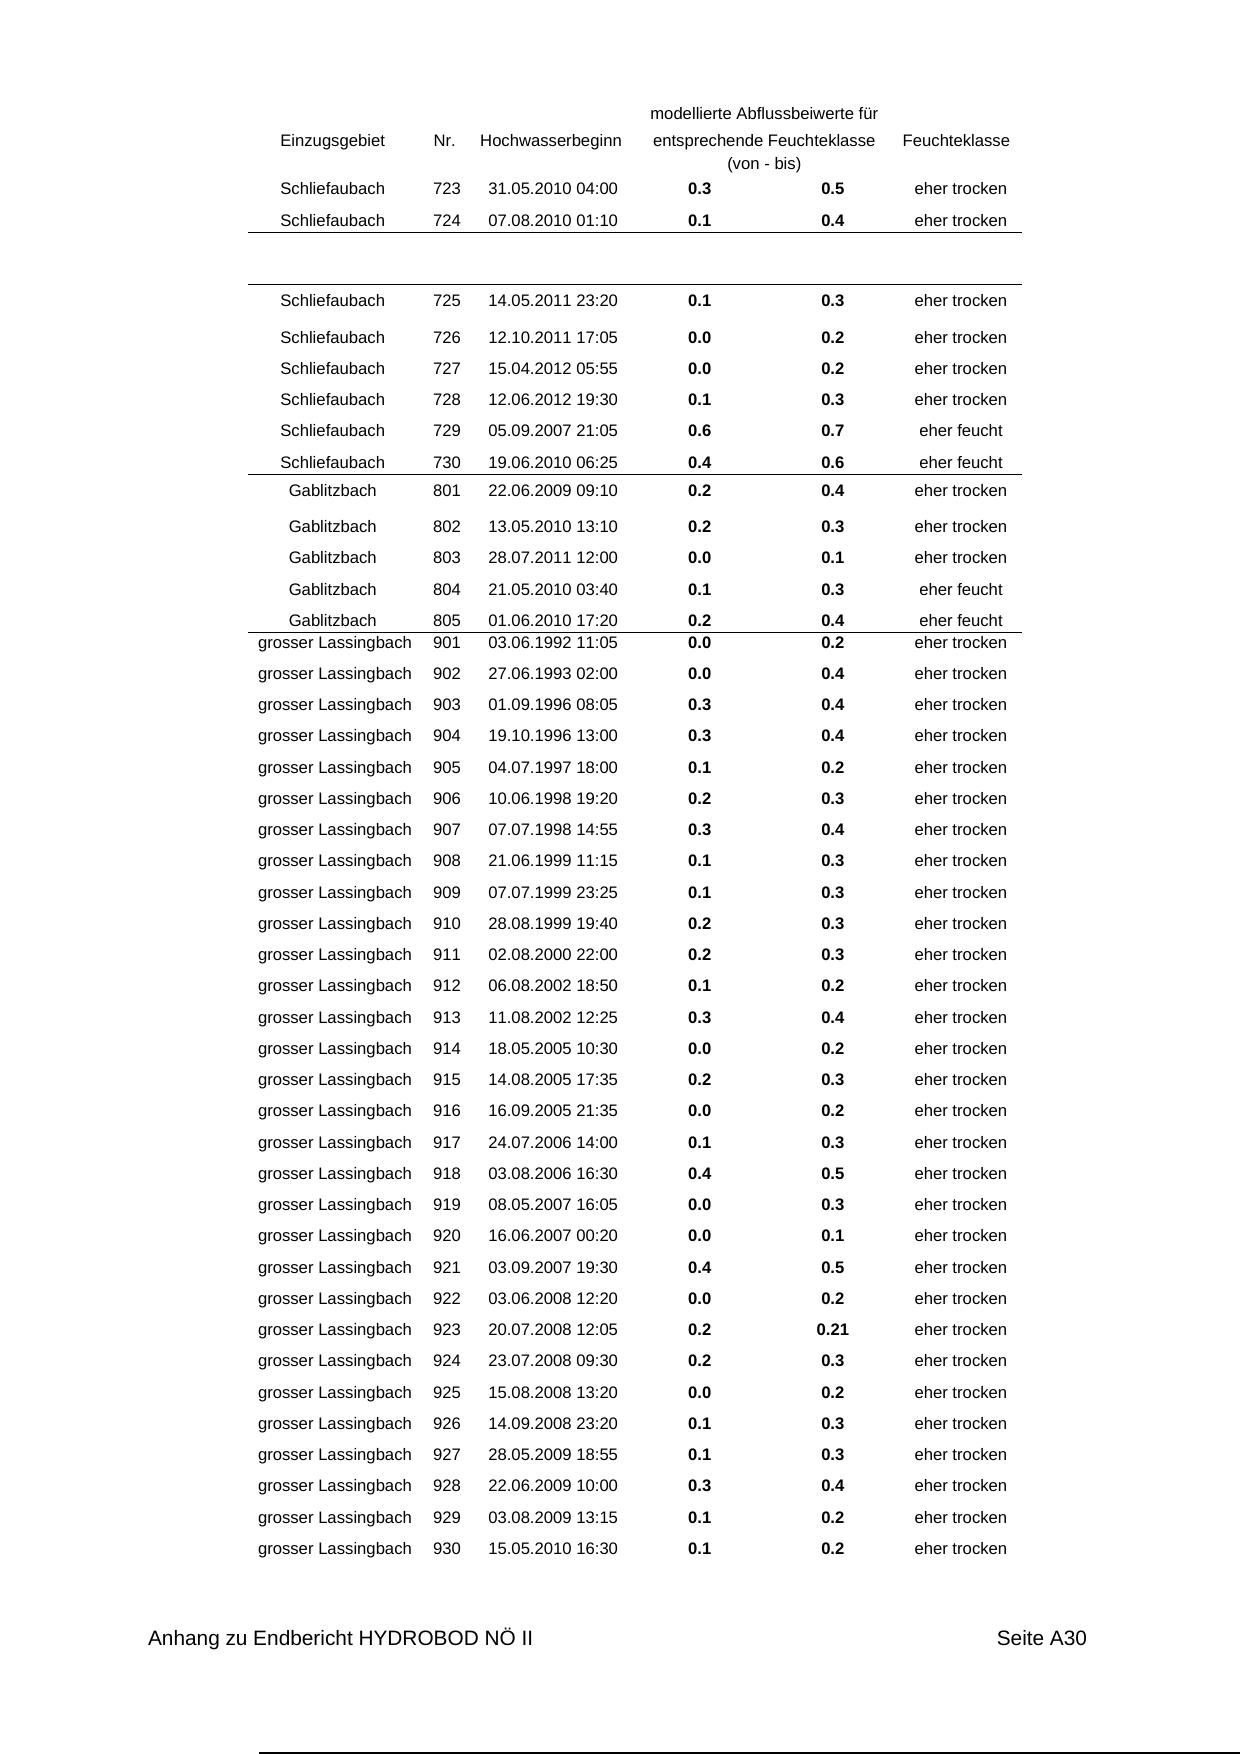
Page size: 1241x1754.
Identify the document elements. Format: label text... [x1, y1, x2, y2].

table_cell 729 [433, 415, 488, 446]
table_cell [1012, 1539, 1022, 1570]
table_cell [248, 1414, 258, 1445]
table_cell [248, 1195, 258, 1226]
table_cell eher trocken [914, 1351, 1012, 1382]
table_cell eher trocken [914, 851, 1012, 882]
table_cell [1012, 695, 1022, 726]
table_cell 0.3 [816, 789, 914, 820]
table_cell grosser Lassingbach [258, 1289, 433, 1320]
table_cell grosser Lassingbach [258, 945, 433, 976]
table_cell [1012, 1476, 1022, 1507]
table_cell Schliefaubach [248, 353, 433, 384]
table_cell [1012, 1508, 1022, 1539]
table_cell grosser Lassingbach [258, 1508, 433, 1539]
table_cell 0.2 [816, 1383, 914, 1414]
table_cell [248, 914, 258, 945]
table_cell grosser Lassingbach [258, 1445, 433, 1476]
table_cell eher trocken [914, 633, 1012, 664]
table_cell eher trocken [914, 1383, 1012, 1414]
table_cell 912 [433, 976, 488, 1007]
table_cell 15.05.2010 16:30 [488, 1539, 688, 1570]
table_cell 0.1 [688, 1133, 816, 1164]
table_cell 914 [433, 1039, 488, 1070]
table_cell 20.07.2008 12:05 [488, 1320, 688, 1351]
table_cell [1012, 1320, 1022, 1351]
table_cell grosser Lassingbach [258, 1008, 433, 1039]
table_cell grosser Lassingbach [258, 664, 433, 695]
table_cell 03.08.2009 13:15 [488, 1508, 688, 1539]
table_cell 0.0 [688, 664, 816, 695]
table_cell [248, 1226, 258, 1257]
table_cell 0.2 [821, 321, 914, 352]
table_cell grosser Lassingbach [258, 789, 433, 820]
table_cell [248, 945, 258, 976]
table_cell [1012, 1383, 1022, 1414]
table_cell eher trocken [914, 1070, 1012, 1101]
table_cell [248, 976, 258, 1007]
table_cell 726 [433, 321, 488, 352]
table_cell [1012, 1195, 1022, 1226]
table_cell 0.2 [688, 511, 821, 542]
table_cell Gablitzbach [248, 574, 433, 605]
table_cell [248, 1258, 258, 1289]
table_cell eher feucht [914, 415, 1022, 446]
table_cell 805 [433, 605, 488, 632]
table_cell Gablitzbach [248, 511, 433, 542]
table_cell 901 [433, 633, 488, 664]
table_cell 0.3 [816, 883, 914, 914]
table_cell 0.2 [816, 1101, 914, 1132]
table_cell 801 [433, 475, 488, 511]
table_cell 0.3 [816, 1445, 914, 1476]
table_cell 0.2 [688, 1070, 816, 1101]
table_cell grosser Lassingbach [258, 1258, 433, 1289]
table_cell [1012, 945, 1022, 976]
table_cell [248, 695, 258, 726]
table_cell 926 [433, 1414, 488, 1445]
table_cell 803 [433, 542, 488, 573]
table_cell 925 [433, 1383, 488, 1414]
table_cell 724 [433, 204, 488, 232]
table_cell 0.6 [821, 446, 914, 473]
table_cell 0.2 [688, 1351, 816, 1382]
table_cell eher trocken [914, 1508, 1012, 1539]
table_cell 907 [433, 820, 488, 851]
table_cell eher trocken [914, 1539, 1012, 1570]
table_cell 0.4 [816, 664, 914, 695]
table_cell 0.3 [816, 851, 914, 882]
table_cell 23.07.2008 09:30 [488, 1351, 688, 1382]
table_cell grosser Lassingbach [258, 726, 433, 757]
table_cell 730 [433, 446, 488, 473]
table_cell 12.10.2011 17:05 [488, 321, 688, 352]
table_cell eher trocken [914, 1320, 1012, 1351]
table_cell 0.1 [688, 1445, 816, 1476]
table_cell [1012, 1226, 1022, 1257]
table_cell eher feucht [914, 574, 1022, 605]
table_cell [248, 883, 258, 914]
table_cell 924 [433, 1351, 488, 1382]
table_cell 909 [433, 883, 488, 914]
table_cell 0.0 [688, 1195, 816, 1226]
table_cell [1012, 726, 1022, 757]
table_cell 923 [433, 1320, 488, 1351]
table_cell [248, 1351, 258, 1382]
table_cell [1012, 1133, 1022, 1164]
table_cell eher trocken [914, 1414, 1012, 1445]
table_cell 728 [433, 384, 488, 415]
table_cell eher trocken [914, 1133, 1012, 1164]
table_cell [1012, 1414, 1022, 1445]
table_cell 0.4 [821, 475, 914, 511]
table_cell eher trocken [914, 511, 1022, 542]
table_cell 804 [433, 574, 488, 605]
table_cell [248, 1289, 258, 1320]
table_cell 0.0 [688, 1383, 816, 1414]
table_cell [248, 1070, 258, 1101]
table_cell eher trocken [914, 1164, 1012, 1195]
table_cell 0.5 [821, 173, 914, 204]
table_cell grosser Lassingbach [258, 1101, 433, 1132]
table_cell 0.4 [816, 820, 914, 851]
table_cell 918 [433, 1164, 488, 1195]
table_cell eher trocken [914, 1101, 1012, 1132]
table_cell eher trocken [914, 789, 1012, 820]
table_cell 911 [433, 945, 488, 976]
table_cell 15.08.2008 13:20 [488, 1383, 688, 1414]
table_cell 0.0 [688, 1101, 816, 1132]
table_cell 0.4 [816, 1476, 914, 1507]
table_cell 0.4 [688, 446, 821, 473]
table_cell 14.08.2005 17:35 [488, 1070, 688, 1101]
table_cell 22.06.2009 10:00 [488, 1476, 688, 1507]
table_cell 0.3 [688, 173, 821, 204]
table_cell [248, 1476, 258, 1507]
table_cell Gablitzbach [248, 475, 433, 511]
table_cell 03.09.2007 19:30 [488, 1258, 688, 1289]
table_cell eher trocken [914, 1226, 1012, 1257]
table_cell 0.3 [688, 1476, 816, 1507]
table_cell 916 [433, 1101, 488, 1132]
table_cell eher trocken [914, 1008, 1012, 1039]
table_cell [248, 1445, 258, 1476]
table_cell eher trocken [914, 542, 1022, 573]
table_cell [248, 820, 258, 851]
table_cell 902 [433, 664, 488, 695]
table_cell 0.2 [688, 605, 821, 632]
table_cell 929 [433, 1508, 488, 1539]
table_cell grosser Lassingbach [258, 1195, 433, 1226]
table_cell 0.1 [688, 883, 816, 914]
table_cell 0.4 [816, 695, 914, 726]
table_cell [248, 758, 258, 789]
table_cell 0.2 [688, 789, 816, 820]
table_cell 04.07.1997 18:00 [488, 758, 688, 789]
table_cell 24.07.2006 14:00 [488, 1133, 688, 1164]
table_cell eher trocken [914, 1258, 1012, 1289]
table_cell [1012, 883, 1022, 914]
table_cell 06.08.2002 18:50 [488, 976, 688, 1007]
table_cell 11.08.2002 12:25 [488, 1008, 688, 1039]
table_cell 07.08.2010 01:10 [488, 204, 688, 232]
table_cell 16.06.2007 00:20 [488, 1226, 688, 1257]
table_cell grosser Lassingbach [258, 883, 433, 914]
table_cell [1012, 1258, 1022, 1289]
table_cell eher trocken [914, 475, 1022, 511]
table_cell 28.05.2009 18:55 [488, 1445, 688, 1476]
table_header 725 [433, 285, 488, 321]
table_cell 0.1 [688, 574, 821, 605]
table_cell 913 [433, 1008, 488, 1039]
table_cell 0.2 [816, 633, 914, 664]
table_cell grosser Lassingbach [258, 1383, 433, 1414]
table_cell 0.1 [688, 851, 816, 882]
table_cell 921 [433, 1258, 488, 1289]
table_cell 915 [433, 1070, 488, 1101]
table_cell 03.08.2006 16:30 [488, 1164, 688, 1195]
table_cell 919 [433, 1195, 488, 1226]
table_cell 31.05.2010 04:00 [488, 173, 688, 204]
table_cell 0.2 [688, 945, 816, 976]
table_cell 0.3 [821, 511, 914, 542]
table_cell 0.3 [821, 574, 914, 605]
table_cell 0.7 [821, 415, 914, 446]
table_cell 906 [433, 789, 488, 820]
table_cell 0.3 [816, 1133, 914, 1164]
table_cell 12.06.2012 19:30 [488, 384, 688, 415]
table_cell 03.06.1992 11:05 [488, 633, 688, 664]
table_cell 19.06.2010 06:25 [488, 446, 688, 473]
table_cell grosser Lassingbach [258, 1351, 433, 1382]
table_cell 0.2 [816, 1039, 914, 1070]
table_cell [248, 1039, 258, 1070]
table_cell eher trocken [914, 173, 1022, 204]
table_cell eher trocken [914, 384, 1022, 415]
table_cell eher trocken [914, 976, 1012, 1007]
table_cell 0.2 [816, 1539, 914, 1570]
table_cell 0.2 [816, 758, 914, 789]
table_header eher trocken [914, 285, 1022, 321]
table_cell [1012, 1039, 1022, 1070]
table_cell [1012, 1101, 1022, 1132]
table_cell 18.05.2005 10:30 [488, 1039, 688, 1070]
table_cell eher trocken [914, 1476, 1012, 1507]
table_cell 0.2 [816, 1289, 914, 1320]
table_cell 0.3 [816, 1351, 914, 1382]
table_cell 15.04.2012 05:55 [488, 353, 688, 384]
table_cell eher trocken [914, 664, 1012, 695]
table_cell 0.2 [816, 976, 914, 1007]
table_cell 0.1 [688, 976, 816, 1007]
table_cell 0.4 [816, 726, 914, 757]
table_cell eher trocken [914, 1289, 1012, 1320]
table_cell 0.6 [688, 415, 821, 446]
table_cell grosser Lassingbach [258, 758, 433, 789]
table_cell 0.3 [821, 384, 914, 415]
table_cell 903 [433, 695, 488, 726]
table_cell 0.0 [688, 1039, 816, 1070]
table_cell eher trocken [914, 321, 1022, 352]
table_cell eher trocken [914, 758, 1012, 789]
table_cell [248, 1164, 258, 1195]
table_cell [1012, 820, 1022, 851]
table_cell grosser Lassingbach [258, 914, 433, 945]
table_cell 08.05.2007 16:05 [488, 1195, 688, 1226]
table_cell 0.1 [821, 542, 914, 573]
table_cell 02.08.2000 22:00 [488, 945, 688, 976]
table_cell 0.2 [688, 475, 821, 511]
table_cell eher trocken [914, 820, 1012, 851]
table_cell 19.10.1996 13:00 [488, 726, 688, 757]
table_cell grosser Lassingbach [258, 1133, 433, 1164]
table_cell [1012, 633, 1022, 664]
table_cell [248, 1508, 258, 1539]
table_cell 904 [433, 726, 488, 757]
table_cell grosser Lassingbach [258, 1226, 433, 1257]
table_cell eher trocken [914, 1445, 1012, 1476]
table_cell [248, 1101, 258, 1132]
table_cell 13.05.2010 13:10 [488, 511, 688, 542]
table_cell [1012, 1289, 1022, 1320]
table_cell grosser Lassingbach [258, 1164, 433, 1195]
table_cell grosser Lassingbach [258, 820, 433, 851]
table_cell 21.05.2010 03:40 [488, 574, 688, 605]
table_cell 0.4 [688, 1258, 816, 1289]
table_cell [1012, 1070, 1022, 1101]
table_cell Schliefaubach [248, 446, 433, 473]
table_cell 0.5 [816, 1258, 914, 1289]
table_cell 0.21 [816, 1320, 914, 1351]
table_cell grosser Lassingbach [258, 1476, 433, 1507]
table_cell [1012, 976, 1022, 1007]
table_cell grosser Lassingbach [258, 1070, 433, 1101]
table_cell grosser Lassingbach [258, 851, 433, 882]
table_cell 0.0 [688, 542, 821, 573]
table_cell 920 [433, 1226, 488, 1257]
table_cell eher feucht [914, 446, 1022, 473]
table_cell 0.3 [816, 914, 914, 945]
table_cell eher trocken [914, 1195, 1012, 1226]
table_cell eher trocken [914, 883, 1012, 914]
table_cell 0.0 [688, 1289, 816, 1320]
table_cell [1012, 758, 1022, 789]
table_cell grosser Lassingbach [258, 633, 433, 664]
table_cell [1012, 664, 1022, 695]
table_cell Schliefaubach [248, 384, 433, 415]
table_cell 0.5 [816, 1164, 914, 1195]
table_cell 22.06.2009 09:10 [488, 475, 688, 511]
table_cell [248, 789, 258, 820]
table_cell 0.3 [688, 695, 816, 726]
table_cell 07.07.1998 14:55 [488, 820, 688, 851]
table_cell 0.2 [821, 353, 914, 384]
table_cell 0.3 [816, 1414, 914, 1445]
table_cell [1012, 1351, 1022, 1382]
table_cell 905 [433, 758, 488, 789]
table_cell 05.09.2007 21:05 [488, 415, 688, 446]
table_cell eher trocken [914, 945, 1012, 976]
table_cell 723 [433, 173, 488, 204]
table_cell 21.06.1999 11:15 [488, 851, 688, 882]
table_cell 0.3 [688, 820, 816, 851]
table_cell eher trocken [914, 726, 1012, 757]
table_cell 0.2 [688, 1320, 816, 1351]
table_cell [248, 1539, 258, 1570]
table_header 0.1 [688, 285, 821, 321]
table_cell 0.4 [821, 204, 914, 232]
table_cell grosser Lassingbach [258, 1039, 433, 1070]
table_cell eher trocken [914, 695, 1012, 726]
table_cell 0.0 [688, 321, 821, 352]
table_cell Schliefaubach [248, 415, 433, 446]
table_header 0.3 [821, 285, 914, 321]
table_cell 922 [433, 1289, 488, 1320]
table_cell 908 [433, 851, 488, 882]
table_header 14.05.2011 23:20 [488, 285, 688, 321]
table_cell eher trocken [914, 353, 1022, 384]
table_cell 0.1 [688, 384, 821, 415]
table_cell [1012, 914, 1022, 945]
table_cell 0.1 [688, 204, 821, 232]
table_cell 01.09.1996 08:05 [488, 695, 688, 726]
table_cell [248, 851, 258, 882]
table_cell [248, 1383, 258, 1414]
table_cell 0.3 [816, 1195, 914, 1226]
table_cell Schliefaubach [248, 321, 433, 352]
table_cell 0.3 [816, 1070, 914, 1101]
table_cell 0.2 [816, 1508, 914, 1539]
table_cell 10.06.1998 19:20 [488, 789, 688, 820]
table_cell 0.2 [688, 914, 816, 945]
table_cell grosser Lassingbach [258, 1539, 433, 1570]
table_cell 727 [433, 353, 488, 384]
table_cell [248, 664, 258, 695]
table_cell 01.06.2010 17:20 [488, 605, 688, 632]
table_cell 928 [433, 1476, 488, 1507]
table_cell 28.08.1999 19:40 [488, 914, 688, 945]
table_cell grosser Lassingbach [258, 1320, 433, 1351]
table_cell 927 [433, 1445, 488, 1476]
table_cell 0.0 [688, 353, 821, 384]
table_cell 0.4 [688, 1164, 816, 1195]
table_cell grosser Lassingbach [258, 976, 433, 1007]
table_cell 0.1 [688, 1508, 816, 1539]
table_cell 07.07.1999 23:25 [488, 883, 688, 914]
table_cell 0.3 [688, 1008, 816, 1039]
table_cell 28.07.2011 12:00 [488, 542, 688, 573]
table_cell 0.3 [688, 726, 816, 757]
table_cell Gablitzbach [248, 605, 433, 632]
table_cell eher trocken [914, 204, 1022, 232]
table_header Schliefaubach [248, 285, 433, 321]
table_cell 14.09.2008 23:20 [488, 1414, 688, 1445]
table_cell 0.3 [816, 945, 914, 976]
table_cell 0.0 [688, 1226, 816, 1257]
table_cell 27.06.1993 02:00 [488, 664, 688, 695]
table_cell [248, 633, 258, 664]
table_cell 917 [433, 1133, 488, 1164]
table_cell grosser Lassingbach [258, 695, 433, 726]
table_cell [248, 1008, 258, 1039]
table_cell eher trocken [914, 1039, 1012, 1070]
table_cell 0.1 [688, 758, 816, 789]
table_cell 910 [433, 914, 488, 945]
table_cell 03.06.2008 12:20 [488, 1289, 688, 1320]
table_cell [1012, 1008, 1022, 1039]
table_cell [248, 1133, 258, 1164]
table_cell 0.0 [688, 633, 816, 664]
table_cell 930 [433, 1539, 488, 1570]
table_cell 16.09.2005 21:35 [488, 1101, 688, 1132]
table_cell Schliefaubach [248, 173, 433, 204]
table_cell 0.4 [821, 605, 914, 632]
table_cell [248, 726, 258, 757]
table_cell [1012, 1164, 1022, 1195]
table_cell grosser Lassingbach [258, 1414, 433, 1445]
table_cell [1012, 1445, 1022, 1476]
table_cell eher trocken [914, 914, 1012, 945]
table_cell 802 [433, 511, 488, 542]
table_cell [248, 1320, 258, 1351]
table_cell 0.1 [816, 1226, 914, 1257]
table_cell 0.4 [816, 1008, 914, 1039]
table_cell 0.1 [688, 1539, 816, 1570]
table_cell [1012, 789, 1022, 820]
table_cell eher feucht [914, 605, 1022, 632]
table_cell Schliefaubach [248, 204, 433, 232]
table_cell Gablitzbach [248, 542, 433, 573]
table_cell [1012, 851, 1022, 882]
table_cell 0.1 [688, 1414, 816, 1445]
